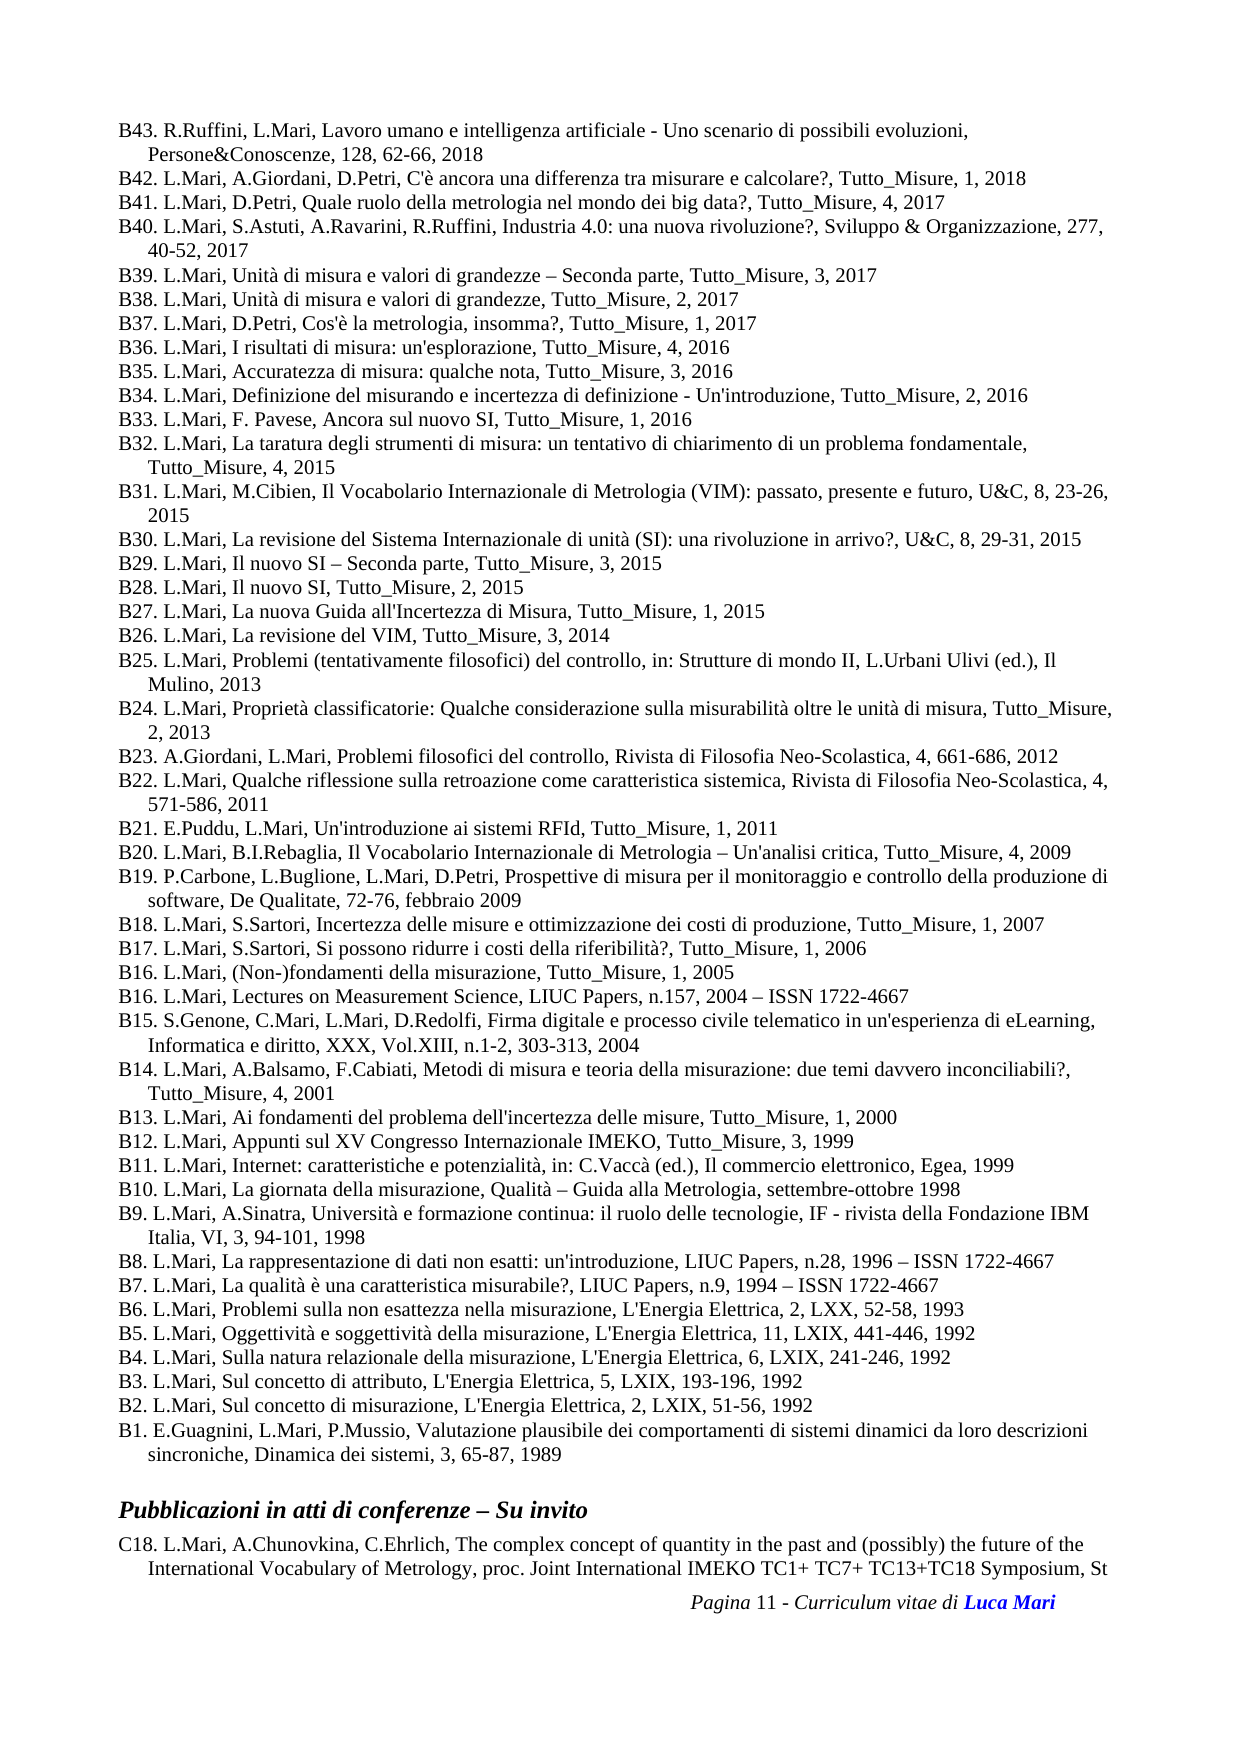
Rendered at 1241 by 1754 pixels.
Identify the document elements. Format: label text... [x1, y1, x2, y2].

text B7. L.Mari, La qualità è una caratteristica misurabile?, LIUC Papers, n.9, 1994 – ISSN 1722-4667 [118, 1273, 1122, 1297]
text B27. L.Mari, La nuova Guida all'Incertezza di Misura, Tutto_Misure, 1, 2015 [118, 599, 1122, 623]
text B16. L.Mari, Lectures on Measurement Science, LIUC Papers, n.157, 2004 – ISSN 1722-4667 [118, 984, 1122, 1008]
text B17. L.Mari, S.Sartori, Si possono ridurre i costi della riferibilità?, Tutto_Misure, 1, 2006 [118, 936, 1122, 960]
text C18. L.Mari, A.Chunovkina, C.Ehrlich, The complex concept of quantity in the past and (possibly) the future of the International Vocabulary of Metrology, proc. Joint International IMEKO TC1+ TC7+ TC13+TC18 Symposium, St [118, 1532, 1122, 1580]
text B23. A.Giordani, L.Mari, Problemi filosofici del controllo, Rivista di Filosofia Neo-Scolastica, 4, 661-686, 2012 [118, 744, 1122, 768]
text B18. L.Mari, S.Sartori, Incertezza delle misure e ottimizzazione dei costi di produzione, Tutto_Misure, 1, 2007 [118, 912, 1122, 936]
text B20. L.Mari, B.I.Rebaglia, Il Vocabolario Internazionale di Metrologia – Un'analisi critica, Tutto_Misure, 4, 2009 [118, 840, 1122, 864]
text B9. L.Mari, A.Sinatra, Università e formazione continua: il ruolo delle tecnologie, IF - rivista della Fondazione IBM Italia, VI, 3, 94-101, 1998 [118, 1201, 1122, 1249]
text B31. L.Mari, M.Cibien, Il Vocabolario Internazionale di Metrologia (VIM): passato, presente e futuro, U&C, 8, 23-26, 2015 [118, 479, 1122, 527]
text B41. L.Mari, D.Petri, Quale ruolo della metrologia nel mondo dei big data?, Tutto_Misure, 4, 2017 [118, 190, 1122, 214]
text B12. L.Mari, Appunti sul XV Congresso Internazionale IMEKO, Tutto_Misure, 3, 1999 [118, 1129, 1122, 1153]
text B35. L.Mari, Accuratezza di misura: qualche nota, Tutto_Misure, 3, 2016 [118, 359, 1122, 383]
text B42. L.Mari, A.Giordani, D.Petri, C'è ancora una differenza tra misurare e calcolare?, Tutto_Misure, 1, 2018 [118, 166, 1122, 190]
text B15. S.Genone, C.Mari, L.Mari, D.Redolfi, Firma digitale e processo civile telematico in un'esperienza di eLearning, Informatica e diritto, XXX, Vol.XIII, n.1-2, 303-313, 2004 [118, 1008, 1122, 1057]
text B22. L.Mari, Qualche riflessione sulla retroazione come caratteristica sistemica, Rivista di Filosofia Neo-Scolastica, 4, 571-586, 2011 [118, 768, 1122, 816]
text B39. L.Mari, Unità di misura e valori di grandezze – Seconda parte, Tutto_Misure, 3, 2017 [118, 262, 1122, 287]
text B16. L.Mari, (Non-)fondamenti della misurazione, Tutto_Misure, 1, 2005 [118, 960, 1122, 984]
text B8. L.Mari, La rappresentazione di dati non esatti: un'introduzione, LIUC Papers, n.28, 1996 – ISSN 1722-4667 [118, 1249, 1122, 1273]
text B14. L.Mari, A.Balsamo, F.Cabiati, Metodi di misura e teoria della misurazione: due temi davvero inconciliabili?, Tutto_Misure, 4, 2001 [118, 1057, 1122, 1105]
text B43. R.Ruffini, L.Mari, Lavoro umano e intelligenza artificiale - Uno scenario di possibili evoluzioni, Persone&Conoscenze, 128, 62-66, 2018 [118, 118, 1122, 166]
text B2. L.Mari, Sul concetto di misurazione, L'Energia Elettrica, 2, LXIX, 51-56, 1992 [118, 1393, 1122, 1417]
text B6. L.Mari, Problemi sulla non esattezza nella misurazione, L'Energia Elettrica, 2, LXX, 52-58, 1993 [118, 1297, 1122, 1321]
text B5. L.Mari, Oggettività e soggettività della misurazione, L'Energia Elettrica, 11, LXIX, 441-446, 1992 [118, 1321, 1122, 1345]
text B19. P.Carbone, L.Buglione, L.Mari, D.Petri, Prospettive di misura per il monitoraggio e controllo della produzione di software, De Qualitate, 72-76, febbraio 2009 [118, 864, 1122, 912]
subtitle Pubblicazioni in atti di conferenze – Su invito [118, 1495, 1122, 1523]
text B1. E.Guagnini, L.Mari, P.Mussio, Valutazione plausibile dei comportamenti di sistemi dinamici da loro descrizioni sincroniche, Dinamica dei sistemi, 3, 65-87, 1989 [118, 1417, 1122, 1466]
text B36. L.Mari, I risultati di misura: un'esplorazione, Tutto_Misure, 4, 2016 [118, 335, 1122, 359]
text B13. L.Mari, Ai fondamenti del problema dell'incertezza delle misure, Tutto_Misure, 1, 2000 [118, 1105, 1122, 1129]
text B3. L.Mari, Sul concetto di attributo, L'Energia Elettrica, 5, LXIX, 193-196, 1992 [118, 1369, 1122, 1393]
text B28. L.Mari, Il nuovo SI, Tutto_Misure, 2, 2015 [118, 575, 1122, 599]
text B4. L.Mari, Sulla natura relazionale della misurazione, L'Energia Elettrica, 6, LXIX, 241-246, 1992 [118, 1345, 1122, 1369]
text B37. L.Mari, D.Petri, Cos'è la metrologia, insomma?, Tutto_Misure, 1, 2017 [118, 311, 1122, 335]
text B40. L.Mari, S.Astuti, A.Ravarini, R.Ruffini, Industria 4.0: una nuova rivoluzione?, Sviluppo & Organizzazione, 277, 40-52, 2017 [118, 214, 1122, 262]
text B21. E.Puddu, L.Mari, Un'introduzione ai sistemi RFId, Tutto_Misure, 1, 2011 [118, 816, 1122, 840]
text B24. L.Mari, Proprietà classificatorie: Qualche considerazione sulla misurabilità oltre le unità di misura, Tutto_Misure, 2, 2013 [118, 696, 1122, 744]
text B33. L.Mari, F. Pavese, Ancora sul nuovo SI, Tutto_Misure, 1, 2016 [118, 407, 1122, 431]
text B34. L.Mari, Definizione del misurando e incertezza di definizione - Un'introduzione, Tutto_Misure, 2, 2016 [118, 383, 1122, 407]
text B10. L.Mari, La giornata della misurazione, Qualità – Guida alla Metrologia, settembre-ottobre 1998 [118, 1177, 1122, 1201]
text B25. L.Mari, Problemi (tentativamente filosofici) del controllo, in: Strutture di mondo II, L.Urbani Ulivi (ed.), Il Mulino, 2013 [118, 647, 1122, 696]
text B11. L.Mari, Internet: caratteristiche e potenzialità, in: C.Vaccà (ed.), Il commercio elettronico, Egea, 1999 [118, 1153, 1122, 1177]
text B30. L.Mari, La revisione del Sistema Internazionale di unità (SI): una rivoluzione in arrivo?, U&C, 8, 29-31, 2015 [118, 527, 1122, 551]
text B26. L.Mari, La revisione del VIM, Tutto_Misure, 3, 2014 [118, 623, 1122, 647]
text B32. L.Mari, La taratura degli strumenti di misura: un tentativo di chiarimento di un problema fondamentale, Tutto_Misure, 4, 2015 [118, 431, 1122, 479]
text B29. L.Mari, Il nuovo SI – Seconda parte, Tutto_Misure, 3, 2015 [118, 551, 1122, 575]
text B38. L.Mari, Unità di misura e valori di grandezze, Tutto_Misure, 2, 2017 [118, 287, 1122, 311]
